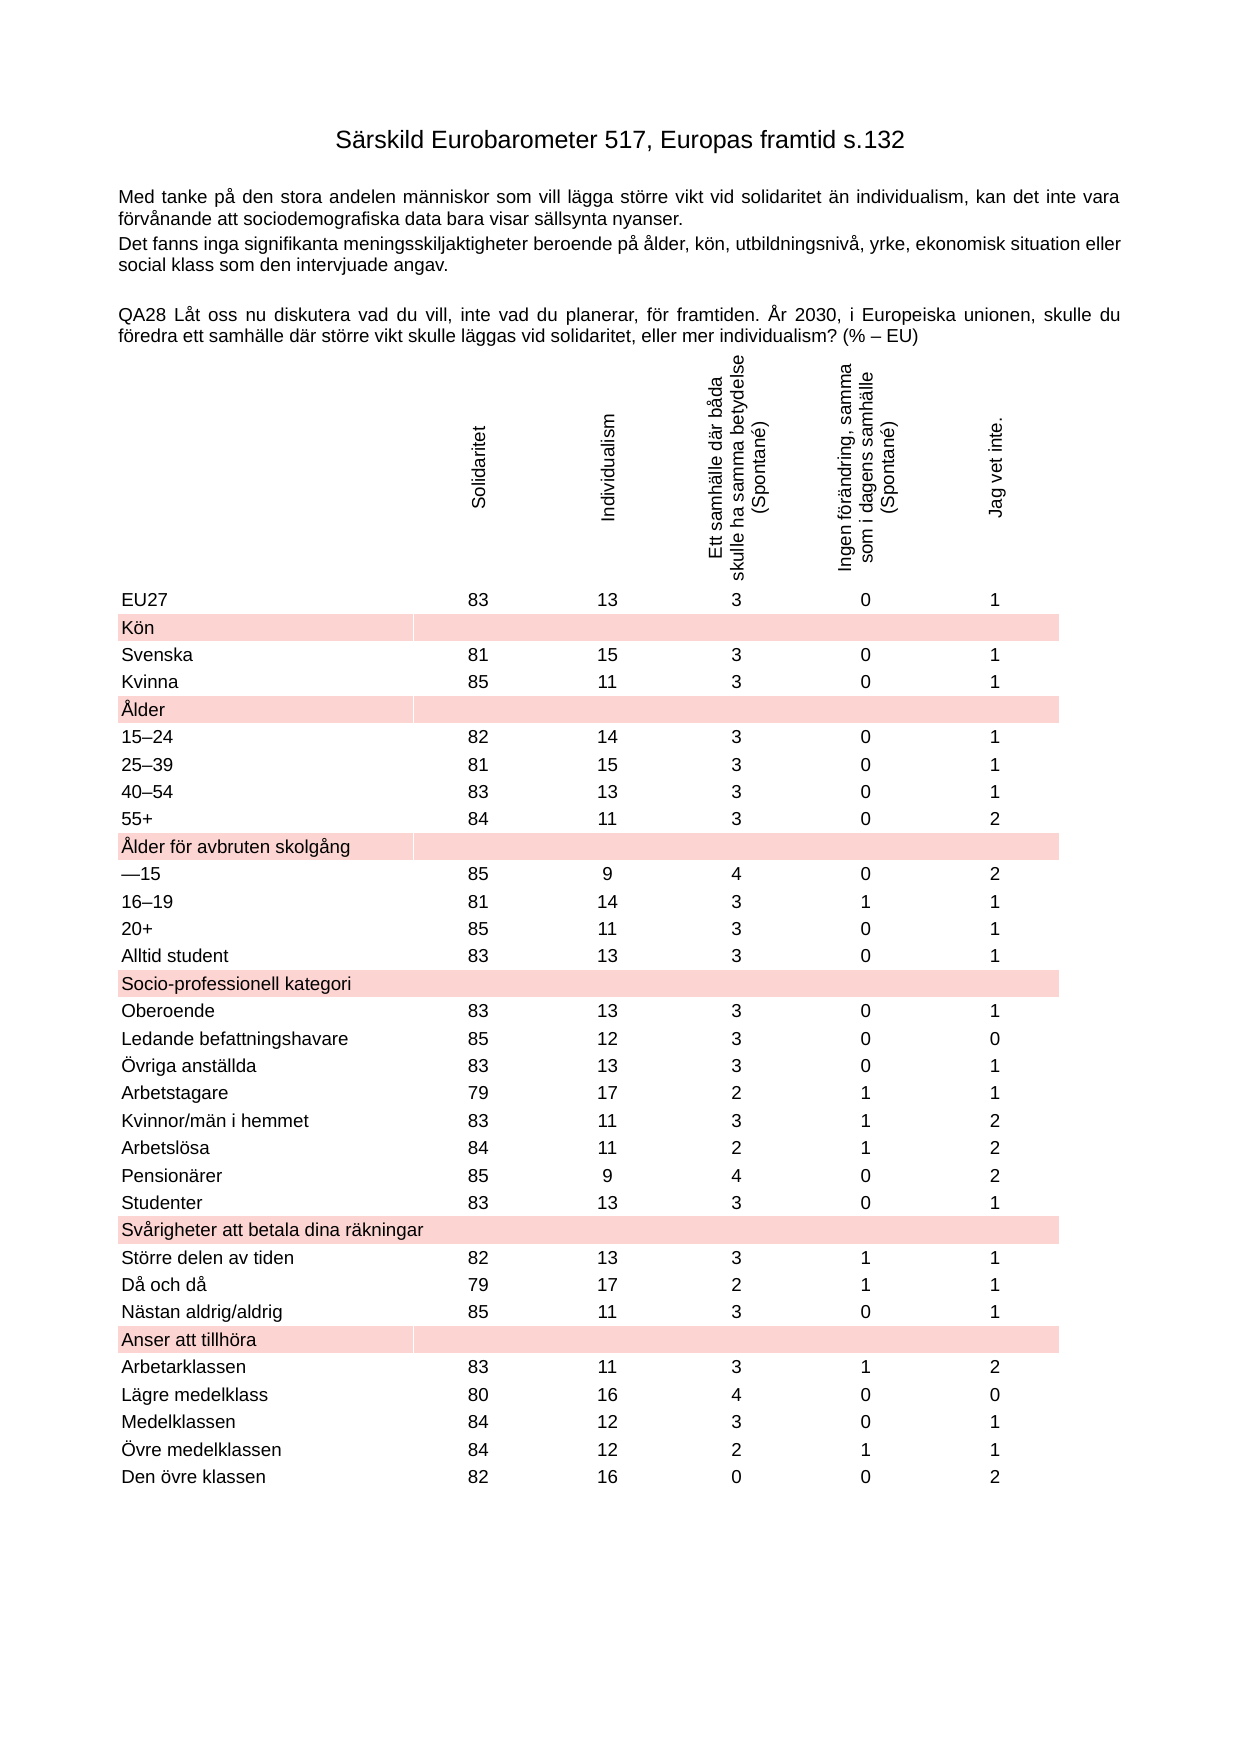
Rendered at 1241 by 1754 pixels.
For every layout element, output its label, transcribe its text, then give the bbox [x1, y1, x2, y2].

table_cell 25–39 [118, 751, 413, 778]
table_cell 2 [672, 1134, 801, 1161]
table_cell 15 [543, 751, 672, 778]
table_cell 82 [414, 723, 543, 751]
table_cell 14 [543, 888, 672, 915]
table_cell 83 [414, 586, 543, 613]
table_cell 0 [801, 723, 930, 751]
table_cell 0 [801, 915, 930, 942]
table_cell 13 [543, 1244, 672, 1271]
table_header Individualism [543, 350, 672, 586]
table_cell 1 [801, 1435, 930, 1463]
table_cell 85 [414, 915, 543, 942]
table_cell 2 [930, 1161, 1059, 1189]
table_cell 3 [672, 1107, 801, 1134]
table_cell 0 [801, 668, 930, 696]
table_cell [801, 614, 930, 641]
table_cell 11 [543, 915, 672, 942]
table_cell 16 [543, 1463, 672, 1490]
table_cell 1 [930, 942, 1059, 970]
table_cell 9 [543, 1161, 672, 1189]
table_cell 0 [801, 997, 930, 1024]
table_cell 83 [414, 1107, 543, 1134]
table_cell 0 [930, 1025, 1059, 1052]
table_cell 40–54 [118, 778, 413, 805]
table_cell 0 [801, 641, 930, 668]
table_cell Nästan aldrig/aldrig [118, 1299, 413, 1326]
table_cell Övriga anställda [118, 1052, 413, 1079]
table_cell EU27 [118, 586, 413, 613]
table_cell 17 [543, 1079, 672, 1107]
table_cell 0 [801, 751, 930, 778]
text QA28 Låt oss nu diskutera vad du vill, inte vad du planerar, för framtiden. År 2030, i Europeiska unionen, skulle du föredra ett samhälle där större vikt skulle läggas vid solidaritet, eller mer individualism? (% – EU) [118, 303, 1122, 347]
table_cell 3 [672, 586, 801, 613]
table_cell 0 [801, 1299, 930, 1326]
table_cell 0 [801, 778, 930, 805]
table_cell 3 [672, 997, 801, 1024]
table_cell 13 [543, 1189, 672, 1216]
table_cell 0 [801, 942, 930, 970]
table_cell 12 [543, 1435, 672, 1463]
table_cell 85 [414, 1025, 543, 1052]
table_cell 13 [543, 942, 672, 970]
table_cell 11 [543, 1353, 672, 1381]
table_cell [672, 833, 801, 860]
table_cell 0 [930, 1381, 1059, 1408]
table_cell 1 [930, 1052, 1059, 1079]
table_cell 82 [414, 1463, 543, 1490]
table_cell [414, 1326, 543, 1353]
table_cell 79 [414, 1271, 543, 1298]
table_header Solidaritet [414, 350, 543, 586]
table_cell 13 [543, 586, 672, 613]
table_cell 1 [930, 1189, 1059, 1216]
table_cell 0 [672, 1463, 801, 1490]
table_cell 0 [801, 805, 930, 833]
table_cell [930, 1216, 1059, 1244]
table_cell Lägre medelklass [118, 1381, 413, 1408]
table_cell [930, 696, 1059, 723]
table_cell 85 [414, 668, 543, 696]
table_cell 4 [672, 1381, 801, 1408]
table_cell 81 [414, 751, 543, 778]
table_cell 3 [672, 1244, 801, 1271]
table_cell [543, 970, 672, 997]
table_cell 84 [414, 1408, 543, 1435]
table_cell Svenska [118, 641, 413, 668]
table_cell 15–24 [118, 723, 413, 751]
table_cell 3 [672, 1299, 801, 1326]
table_cell 3 [672, 1353, 801, 1381]
table_cell 3 [672, 1025, 801, 1052]
table_cell 3 [672, 888, 801, 915]
table_cell 0 [801, 586, 930, 613]
table_cell Arbetarklassen [118, 1353, 413, 1381]
table_cell 1 [930, 586, 1059, 613]
table_cell 0 [801, 1052, 930, 1079]
table_cell 11 [543, 1134, 672, 1161]
table_cell Studenter [118, 1189, 413, 1216]
table_cell 1 [930, 751, 1059, 778]
table_cell 13 [543, 1052, 672, 1079]
table_cell [543, 1326, 672, 1353]
table_cell 1 [930, 1435, 1059, 1463]
table_cell Övre medelklassen [118, 1435, 413, 1463]
table_cell Kvinna [118, 668, 413, 696]
table_cell [801, 833, 930, 860]
table_cell 1 [801, 1244, 930, 1271]
table_cell 1 [930, 888, 1059, 915]
table_cell 17 [543, 1271, 672, 1298]
table_cell 1 [801, 1271, 930, 1298]
table_cell Medelklassen [118, 1408, 413, 1435]
table_cell 1 [801, 1134, 930, 1161]
table_cell 3 [672, 1408, 801, 1435]
table_cell 79 [414, 1079, 543, 1107]
table_cell 3 [672, 778, 801, 805]
table_cell 12 [543, 1025, 672, 1052]
table_cell Pensionärer [118, 1161, 413, 1189]
table_header Ingen förändring, samma som i dagens samhälle (Spontané) [801, 350, 930, 586]
table_cell 1 [930, 997, 1059, 1024]
table_cell [930, 614, 1059, 641]
table_header Ett samhälle där båda skulle ha samma betydelse (Spontané) [672, 350, 801, 586]
table_cell 0 [801, 1189, 930, 1216]
table_cell 1 [930, 1271, 1059, 1298]
table_cell 13 [543, 778, 672, 805]
table_cell 55+ [118, 805, 413, 833]
table_cell 11 [543, 1107, 672, 1134]
table_cell 81 [414, 641, 543, 668]
table_cell 3 [672, 942, 801, 970]
table_cell [414, 833, 543, 860]
table_cell Svårigheter att betala dina räkningar [118, 1216, 672, 1244]
table_cell —15 [118, 860, 413, 887]
table_cell Alltid student [118, 942, 413, 970]
table_cell Ålder [118, 696, 413, 723]
table_cell 3 [672, 915, 801, 942]
table_cell 2 [930, 860, 1059, 887]
table_cell [930, 970, 1059, 997]
table_cell 82 [414, 1244, 543, 1271]
table_cell 3 [672, 1189, 801, 1216]
table_cell Arbetstagare [118, 1079, 413, 1107]
table_cell Socio-professionell kategori [118, 970, 543, 997]
table_cell 2 [672, 1435, 801, 1463]
table_cell 83 [414, 1052, 543, 1079]
table_cell [801, 970, 930, 997]
table_cell [672, 696, 801, 723]
table_cell [672, 970, 801, 997]
table_cell [672, 1216, 801, 1244]
table_cell [801, 1326, 930, 1353]
table_cell 83 [414, 1189, 543, 1216]
table_cell Arbetslösa [118, 1134, 413, 1161]
table_cell 3 [672, 1052, 801, 1079]
table_cell 1 [930, 1079, 1059, 1107]
table_cell 11 [543, 668, 672, 696]
table_cell Ålder för avbruten skolgång [118, 833, 413, 860]
table_cell 12 [543, 1408, 672, 1435]
table_cell 1 [930, 1244, 1059, 1271]
table_cell 4 [672, 860, 801, 887]
table_cell 2 [930, 1463, 1059, 1490]
table_cell 0 [801, 1463, 930, 1490]
table_cell Större delen av tiden [118, 1244, 413, 1271]
table_cell [672, 1326, 801, 1353]
table_cell Kön [118, 614, 413, 641]
table_cell Ledande befattningshavare [118, 1025, 413, 1052]
table_cell 1 [930, 641, 1059, 668]
table_cell 14 [543, 723, 672, 751]
table_cell 0 [801, 1381, 930, 1408]
table_cell 81 [414, 888, 543, 915]
table_cell 1 [801, 1079, 930, 1107]
table_cell [543, 696, 672, 723]
table_cell 3 [672, 641, 801, 668]
table_cell 83 [414, 942, 543, 970]
table_cell 80 [414, 1381, 543, 1408]
text Det fanns inga signifikanta meningsskiljaktigheter beroende på ålder, kön, utbildningsnivå, yrke, ekonomisk situation eller social klass som den intervjuade angav. [118, 232, 1122, 276]
table_cell 3 [672, 805, 801, 833]
table_cell 84 [414, 1435, 543, 1463]
table_cell 1 [801, 1107, 930, 1134]
table_cell 0 [801, 1161, 930, 1189]
table_cell 11 [543, 805, 672, 833]
table_cell [414, 696, 543, 723]
table_cell 1 [801, 1353, 930, 1381]
table_cell [930, 1326, 1059, 1353]
table_cell 2 [930, 1353, 1059, 1381]
table_cell [543, 833, 672, 860]
table_cell 84 [414, 805, 543, 833]
table_cell 9 [543, 860, 672, 887]
table_cell Kvinnor/män i hemmet [118, 1107, 413, 1134]
table_cell 20+ [118, 915, 413, 942]
table_cell 85 [414, 1161, 543, 1189]
table_cell 1 [930, 723, 1059, 751]
table_cell 83 [414, 778, 543, 805]
table_cell 1 [930, 1408, 1059, 1435]
table_cell 4 [672, 1161, 801, 1189]
table_cell [414, 614, 543, 641]
table_cell 13 [543, 997, 672, 1024]
table_header [118, 350, 413, 586]
table_cell [801, 1216, 930, 1244]
table_cell 3 [672, 751, 801, 778]
table_cell Anser att tillhöra [118, 1326, 413, 1353]
table_cell 2 [672, 1271, 801, 1298]
table_cell 2 [930, 1107, 1059, 1134]
table_cell Då och då [118, 1271, 413, 1298]
table_cell 3 [672, 723, 801, 751]
table_cell 11 [543, 1299, 672, 1326]
table_header Jag vet inte. [930, 350, 1059, 586]
table_cell 15 [543, 641, 672, 668]
text Med tanke på den stora andelen människor som vill lägga större vikt vid solidaritet än individualism, kan det inte vara förvånande att sociodemografiska data bara visar sällsynta nyanser. [118, 186, 1122, 229]
table_cell 2 [672, 1079, 801, 1107]
table_cell 2 [930, 805, 1059, 833]
table_cell 85 [414, 860, 543, 887]
table_cell 16 [543, 1381, 672, 1408]
table_cell 0 [801, 860, 930, 887]
table_cell Oberoende [118, 997, 413, 1024]
table_cell 83 [414, 997, 543, 1024]
table_cell [801, 696, 930, 723]
table_cell 0 [801, 1408, 930, 1435]
table_cell [672, 614, 801, 641]
table_cell 84 [414, 1134, 543, 1161]
table_cell 16–19 [118, 888, 413, 915]
table_cell 83 [414, 1353, 543, 1381]
table_cell 1 [930, 915, 1059, 942]
table_cell 1 [930, 778, 1059, 805]
table_cell 1 [801, 888, 930, 915]
table_cell [543, 614, 672, 641]
table_cell 2 [930, 1134, 1059, 1161]
table_cell 0 [801, 1025, 930, 1052]
table_cell [930, 833, 1059, 860]
table_cell 1 [930, 668, 1059, 696]
table_cell 85 [414, 1299, 543, 1326]
table_cell 3 [672, 668, 801, 696]
table_cell Den övre klassen [118, 1463, 413, 1490]
table_cell 1 [930, 1299, 1059, 1326]
